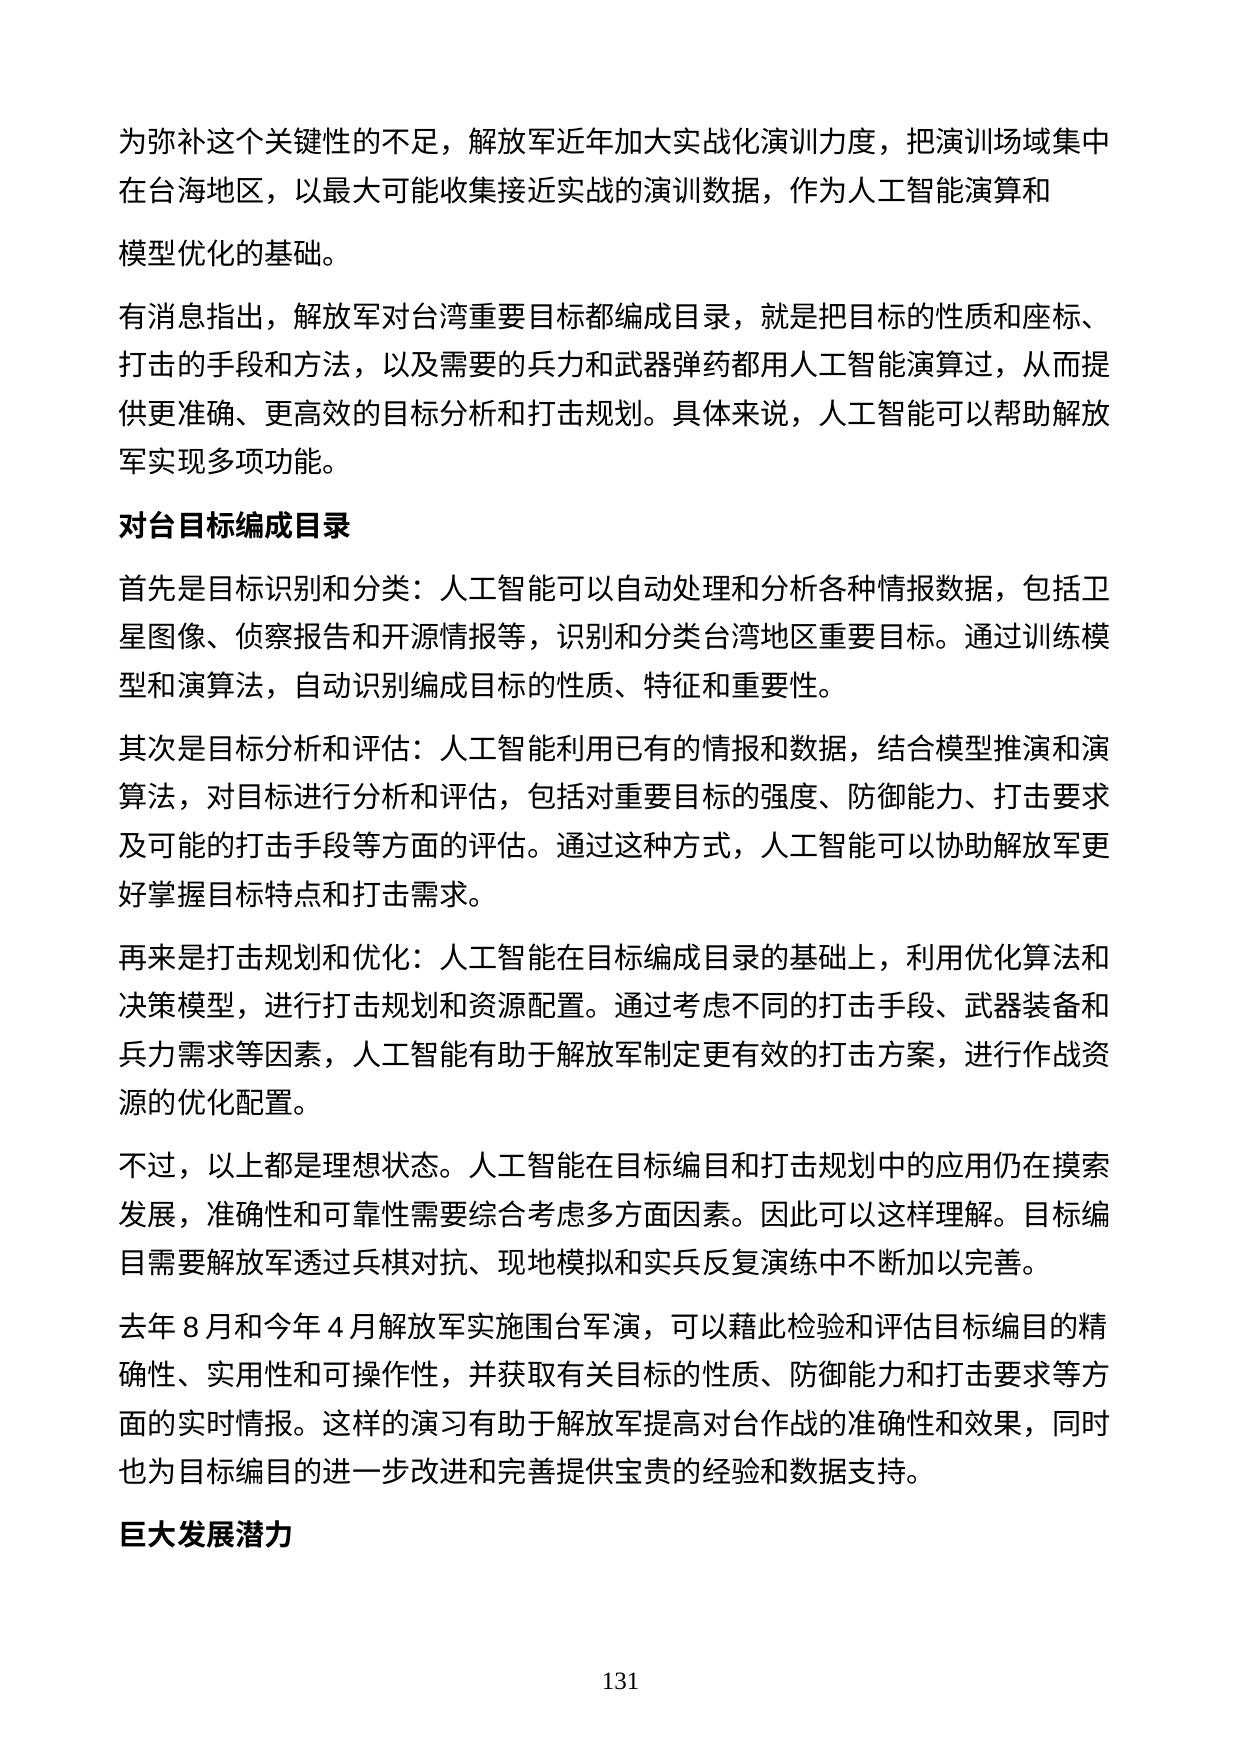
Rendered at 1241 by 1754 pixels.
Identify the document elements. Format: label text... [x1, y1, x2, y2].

text 去年8月和今年4月解放军实施围台军演，可以藉此检验和评估目标编目的精确性、实用性和可操作性，并获取有关目标的性质、防御能力和打击要求等方面的实时情报。这样的演习有助于解放军提高对台作战的准确性和效果，同时也为目标编目的进一步改进和完善提供宝贵的经验和数据支持。 [118, 1303, 1122, 1491]
text 其次是目标分析和评估：人工智能利用已有的情报和数据，结合模型推演和演算法，对目标进行分析和评估，包括对重要目标的强度、防御能力、打击要求及可能的打击手段等方面的评估。通过这种方式，人工智能可以协助解放军更好掌握目标特点和打击需求。 [118, 725, 1122, 913]
text 不过，以上都是理想状态。人工智能在目标编目和打击规划中的应用仍在摸索发展，准确性和可靠性需要综合考虑多方面因素。因此可以这样理解。目标编目需要解放军透过兵棋对抗、现地模拟和实兵反复演练中不断加以完善。 [118, 1143, 1122, 1282]
text 首先是目标识别和分类：人工智能可以自动处理和分析各种情报数据，包括卫星图像、侦察报告和开源情报等，识别和分类台湾地区重要目标。通过训练模型和演算法，自动识别编成目标的性质、特征和重要性。 [118, 565, 1122, 704]
text 对台目标编成目录 [118, 502, 1122, 544]
text 有消息指出，解放军对台湾重要目标都编成目录，就是把目标的性质和座标、打击的手段和方法，以及需要的兵力和武器弹药都用人工智能演算过，从而提供更准确、更高效的目标分析和打击规划。具体来说，人工智能可以帮助解放军实现多项功能。 [118, 293, 1122, 481]
text 巨大发展潜力 [118, 1512, 1122, 1554]
text 模型优化的基础。 [118, 230, 1122, 272]
text 再来是打击规划和优化：人工智能在目标编成目录的基础上，利用优化算法和决策模型，进行打击规划和资源配置。通过考虑不同的打击手段、武器装备和兵力需求等因素，人工智能有助于解放军制定更有效的打击方案，进行作战资源的优化配置。 [118, 934, 1122, 1122]
text 为弥补这个关键性的不足，解放军近年加大实战化演训力度，把演训场域集中在台海地区，以最大可能收集接近实战的演训数据，作为人工智能演算和 [118, 118, 1122, 209]
